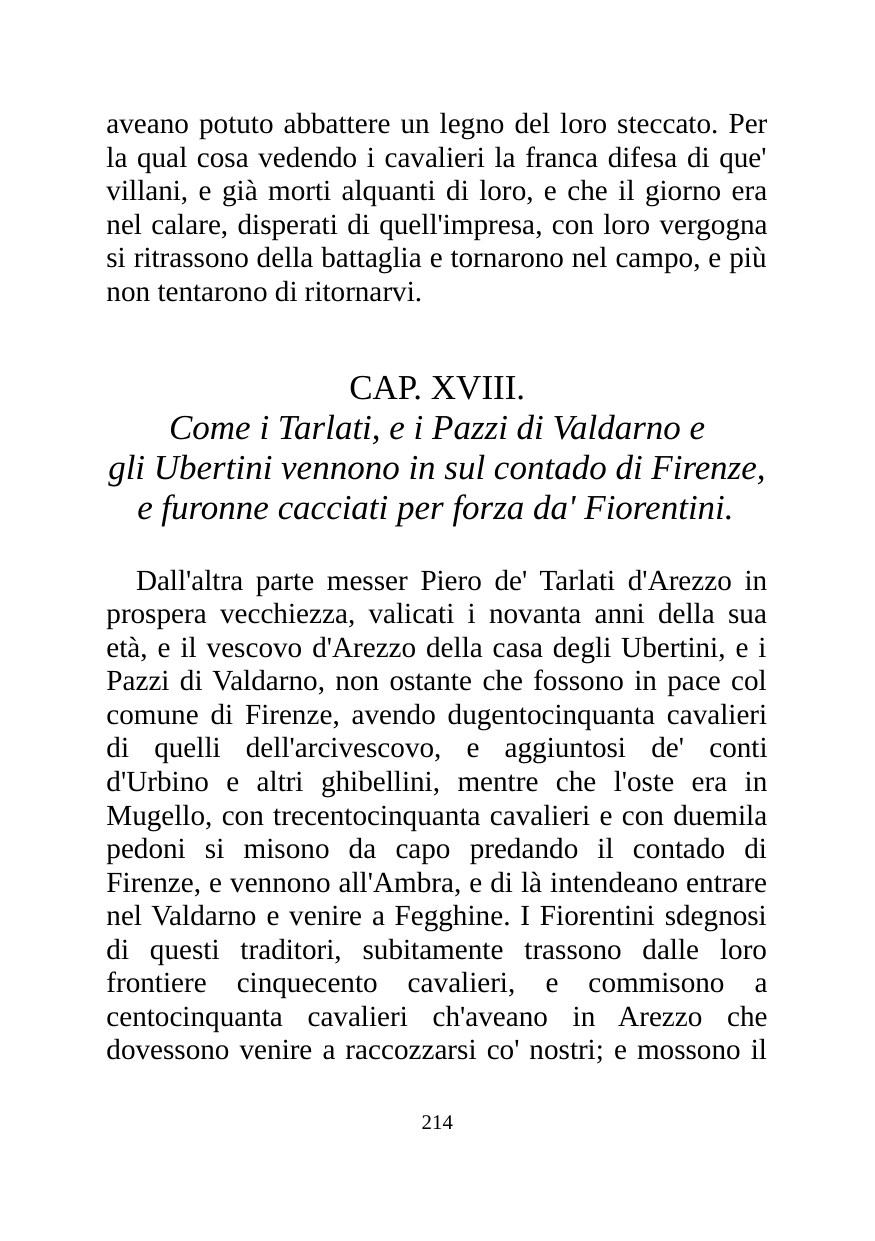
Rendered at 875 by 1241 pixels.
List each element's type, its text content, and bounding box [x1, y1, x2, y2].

text aveano potuto abbattere un legno del loro steccato. Per la qual cosa vedendo i cavalieri la franca difesa di que' villani, e già morti alquanti di loro, e che il giorno era nel calare, disperati di quell'impresa, con loro vergogna si ritrassono della battaglia e tornarono nel campo, e più non tentarono di ritornarvi. [106, 106, 768, 307]
text Dall'altra parte messer Piero de' Tarlati d'Arezzo in prospera vecchiezza, valicati i novanta anni della sua età, e il vescovo d'Arezzo della casa degli Ubertini, e i Pazzi di Valdarno, non ostante che fossono in pace col comune di Firenze, avendo dugentocinquanta cavalieri di quelli dell'arcivescovo, e aggiuntosi de' conti d'Urbino e altri ghibellini, mentre che l'oste era in Mugello, con trecentocinquanta cavalieri e con duemila pedoni si misono da capo predando il contado di Firenze, e vennono all'Ambra, e di là intendeano entrare nel Valdarno e venire a Fegghine. I Fiorentini sdegnosi di questi traditori, subitamente trassono dalle loro frontiere cinquecento cavalieri, e commisono a centocinquanta cavalieri ch'aveano in Arezzo che dovessono venire a raccozzarsi co' nostri; e mossono il [106, 563, 768, 1066]
subtitle CAP. XVIII. Come i Tarlati, e i Pazzi di Valdarno e gli Ubertini vennono in sul contado di Firenze, e furonne cacciati per forza da' Fiorentini. [106, 367, 768, 527]
